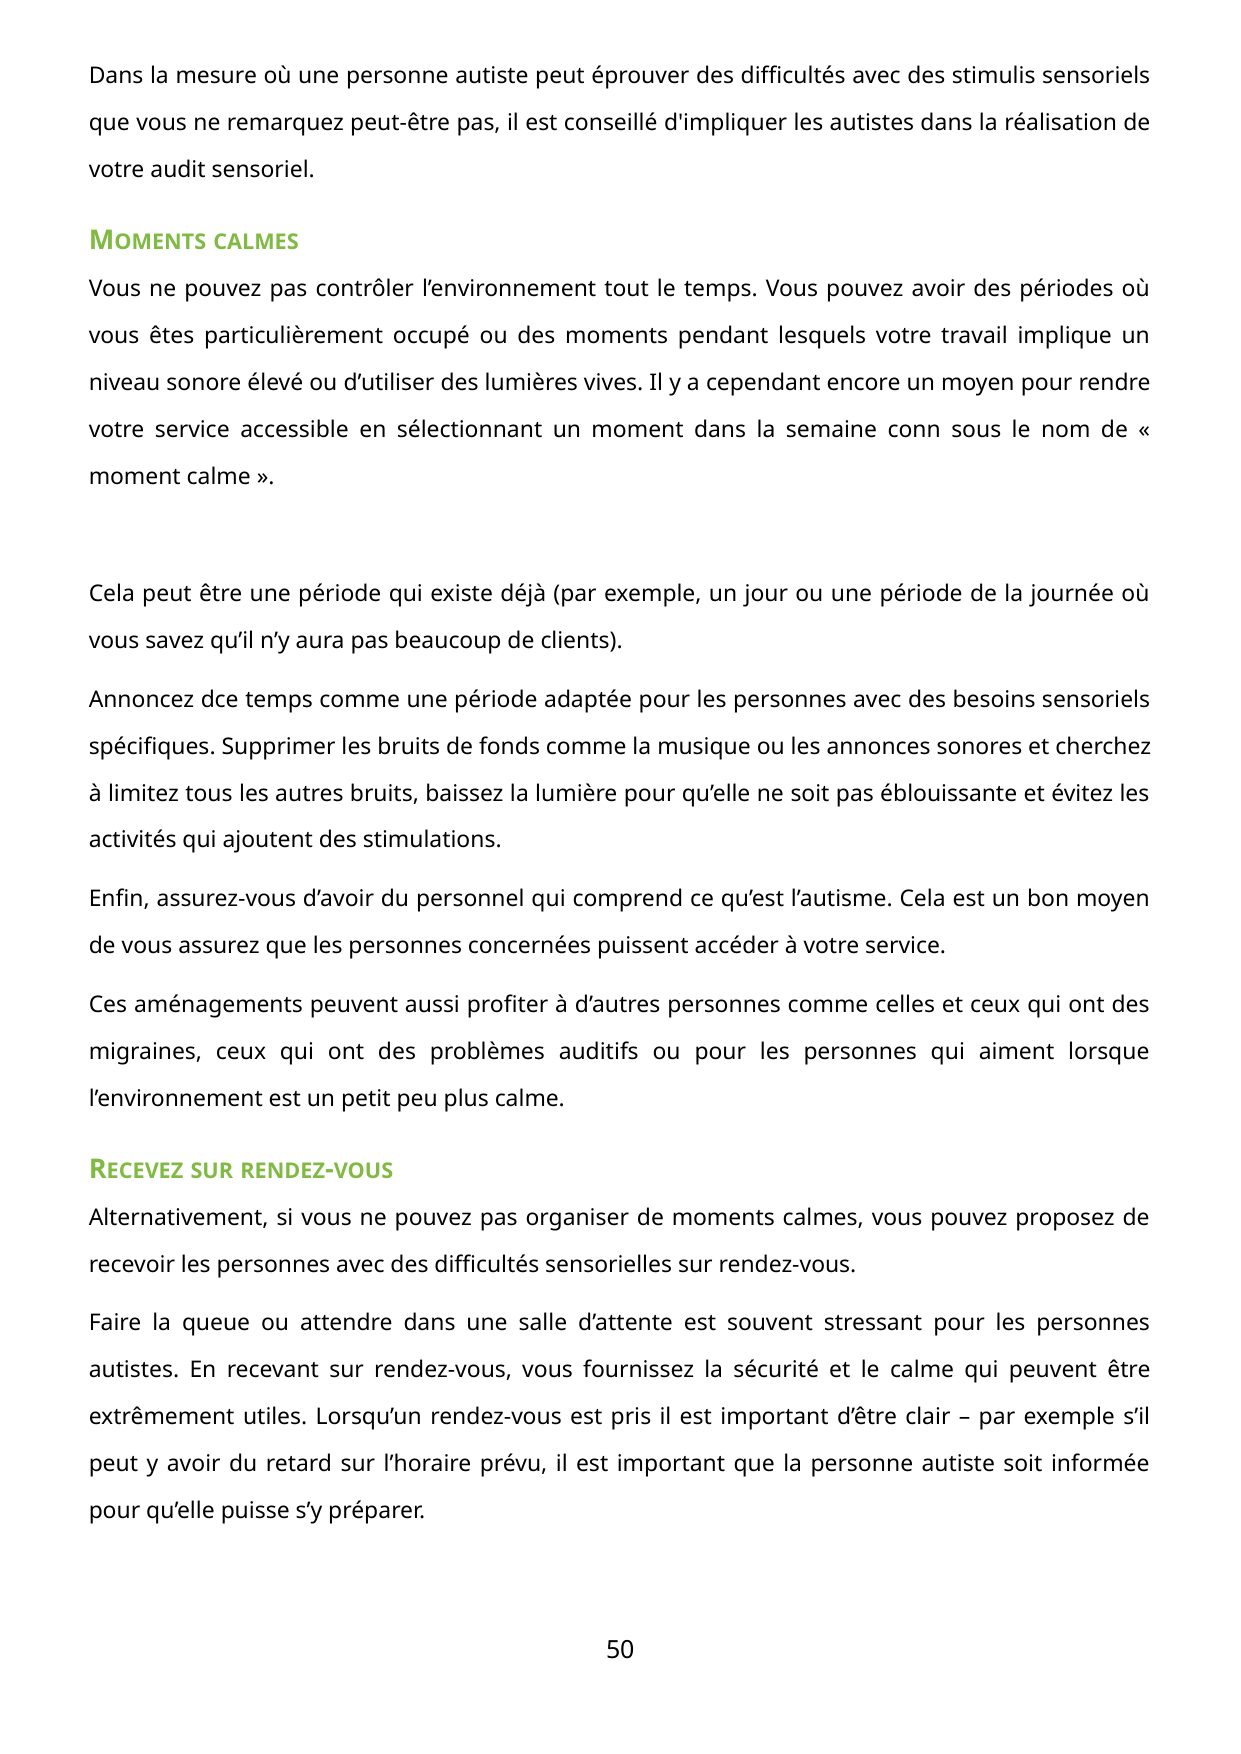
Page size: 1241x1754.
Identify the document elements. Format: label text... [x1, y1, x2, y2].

text Enfin, assurez-vous d’avoir du personnel qui comprend ce qu’est l’autisme. Cela est un bon moyen de vous assurez que les personnes concernées puissent accéder à votre service. [88, 882, 1152, 960]
subtitle Recevez sur rendez-vous [88, 1149, 1152, 1186]
text Dans la mesure où une personne autiste peut éprouver des difficultés avec des stimulis sensoriels que vous ne remarquez peut-être pas, il est conseillé d'impliquer les autistes dans la réalisation de votre audit sensoriel. [88, 59, 1152, 184]
text Annoncez dce temps comme une période adaptée pour les personnes avec des besoins sensoriels spécifiques. Supprimer les bruits de fonds comme la musique ou les annonces sonores et cherchez à limitez tous les autres bruits, baissez la lumière pour qu’elle ne soit pas éblouissante et évitez les activités qui ajoutent des stimulations. [88, 683, 1152, 854]
text Ces aménagements peuvent aussi profiter à d’autres personnes comme celles et ceux qui ont des migraines, ceux qui ont des problèmes auditifs ou pour les personnes qui aiment lorsque l’environnement est un petit peu plus calme. [88, 988, 1152, 1113]
text Vous ne pouvez pas contrôler l’environnement tout le temps. Vous pouvez avoir des périodes où vous êtes particulièrement occupé ou des moments pendant lesquels votre travail implique un niveau sonore élevé ou d’utiliser des lumières vives. Il y a cependant encore un moyen pour rendre votre service accessible en sélectionnant un moment dans la semaine conn sous le nom de « moment calme ». [88, 272, 1152, 491]
subtitle Moments calmes [88, 220, 1152, 257]
text Faire la queue ou attendre dans une salle d’attente est souvent stressant pour les personnes autistes. En recevant sur rendez-vous, vous fournissez la sécurité et le calme qui peuvent être extrêmement utiles. Lorsqu’un rendez-vous est pris il est important d’être clair – par exemple s’il peut y avoir du retard sur l’horaire prévu, il est important que la personne autiste soit informée pour qu’elle puisse s’y préparer. [88, 1306, 1152, 1525]
text Cela peut être une période qui existe déjà (par exemple, un jour ou une période de la journée où vous savez qu’il n’y aura pas beaucoup de clients). [88, 577, 1152, 655]
text Alternativement, si vous ne pouvez pas organiser de moments calmes, vous pouvez proposez de recevoir les personnes avec des difficultés sensorielles sur rendez-vous. [88, 1201, 1152, 1279]
